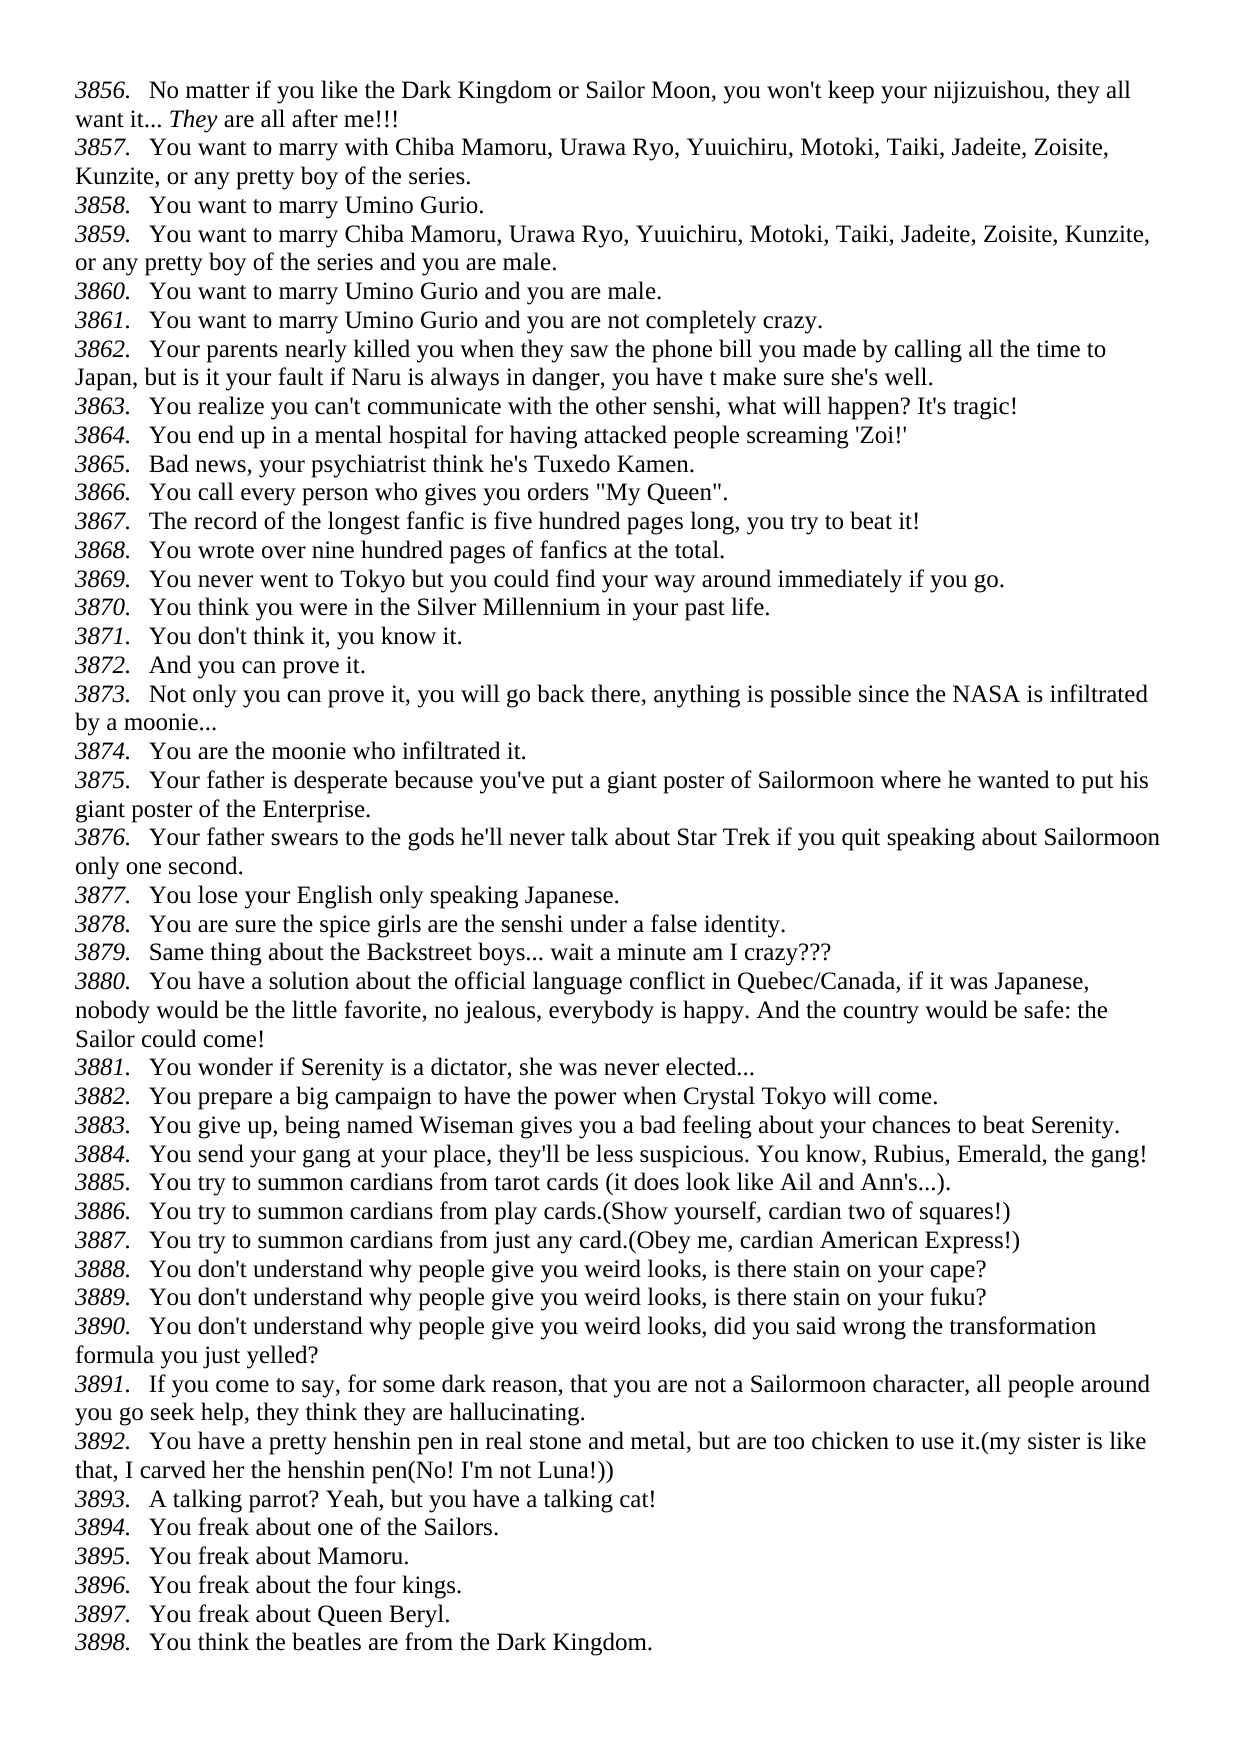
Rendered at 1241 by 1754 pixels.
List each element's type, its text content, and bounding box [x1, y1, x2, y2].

list You think the beatles are from the Dark Kingdom. [75, 1627, 1165, 1656]
list Your parents nearly killed you when they saw the phone bill you made by calling all the time to Japan, but is it your fault if Naru is always in danger, you have t make sure she's well. [75, 334, 1165, 391]
list You realize you can't communicate with the other senshi, what will happen? It's tragic! [75, 391, 1165, 420]
list Your father swears to the gods he'll never talk about Star Trek if you quit speaking about Sailormoon only one second. [75, 822, 1165, 880]
list You try to summon cardians from just any card.(Obey me, cardian American Express!) [75, 1225, 1165, 1254]
list If you come to say, for some dark reason, that you are not a Sailormoon character, all people around you go seek help, they think they are hallucinating. [75, 1369, 1165, 1426]
list You try to summon cardians from tarot cards (it does look like Ail and Ann's...). [75, 1167, 1165, 1196]
list You freak about Queen Beryl. [75, 1599, 1165, 1627]
list You don't understand why people give you weird looks, did you said wrong the transformation formula you just yelled? [75, 1311, 1165, 1369]
list You call every person who gives you orders "My Queen". [75, 477, 1165, 506]
list Your father is desperate because you've put a giant poster of Sailormoon where he wanted to put his giant poster of the Enterprise. [75, 765, 1165, 822]
list You don't understand why people give you weird looks, is there stain on your fuku? [75, 1282, 1165, 1311]
list You try to summon cardians from play cards.(Show yourself, cardian two of squares!) [75, 1196, 1165, 1225]
list You have a pretty henshin pen in real stone and metal, but are too chicken to use it.(my sister is like that, I carved her the henshin pen(No! I'm not Luna!)) [75, 1426, 1165, 1484]
list You are sure the spice girls are the senshi under a false identity. [75, 909, 1165, 937]
list You have a solution about the official language conflict in Quebec/Canada, if it was Japanese, nobody would be the little favorite, no jealous, everybody is happy. And the country would be safe: the Sailor could come! [75, 966, 1165, 1052]
list You end up in a mental hospital for having attacked people screaming 'Zoi!' [75, 420, 1165, 449]
list You don't understand why people give you weird looks, is there stain on your cape? [75, 1254, 1165, 1282]
list You want to marry Umino Gurio and you are not completely crazy. [75, 305, 1165, 334]
list Bad news, your psychiatrist think he's Tuxedo Kamen. [75, 449, 1165, 477]
list Same thing about the Backstreet boys... wait a minute am I crazy??? [75, 937, 1165, 966]
list No matter if you like the Dark Kingdom or Sailor Moon, you won't keep your nijizuishou, they all want it... They are all after me!!! [75, 75, 1165, 132]
list You give up, being named Wiseman gives you a bad feeling about your chances to beat Serenity. [75, 1110, 1165, 1139]
list You want to marry Umino Gurio and you are male. [75, 276, 1165, 305]
list You wrote over nine hundred pages of fanfics at the total. [75, 535, 1165, 564]
list You want to marry Umino Gurio. [75, 190, 1165, 219]
list You want to marry with Chiba Mamoru, Urawa Ryo, Yuuichiru, Motoki, Taiki, Jadeite, Zoisite, Kunzite, or any pretty boy of the series. [75, 132, 1165, 190]
list The record of the longest fanfic is five hundred pages long, you try to beat it! [75, 506, 1165, 535]
list You think you were in the Silver Millennium in your past life. [75, 592, 1165, 621]
list You want to marry Chiba Mamoru, Urawa Ryo, Yuuichiru, Motoki, Taiki, Jadeite, Zoisite, Kunzite, or any pretty boy of the series and you are male. [75, 219, 1165, 276]
list You freak about the four kings. [75, 1570, 1165, 1599]
list You prepare a big campaign to have the power when Crystal Tokyo will come. [75, 1081, 1165, 1110]
list You wonder if Serenity is a dictator, she was never elected... [75, 1052, 1165, 1081]
list You never went to Tokyo but you could find your way around immediately if you go. [75, 564, 1165, 592]
list You freak about Mamoru. [75, 1541, 1165, 1570]
list You don't think it, you know it. [75, 621, 1165, 650]
list You send your gang at your place, they'll be less suspicious. You know, Rubius, Emerald, the gang! [75, 1139, 1165, 1167]
list You freak about one of the Sailors. [75, 1512, 1165, 1541]
list And you can prove it. [75, 650, 1165, 679]
list Not only you can prove it, you will go back there, anything is possible since the NASA is infiltrated by a moonie... [75, 679, 1165, 736]
list A talking parrot? Yeah, but you have a talking cat! [75, 1484, 1165, 1512]
list You lose your English only speaking Japanese. [75, 880, 1165, 909]
list You are the moonie who infiltrated it. [75, 736, 1165, 765]
